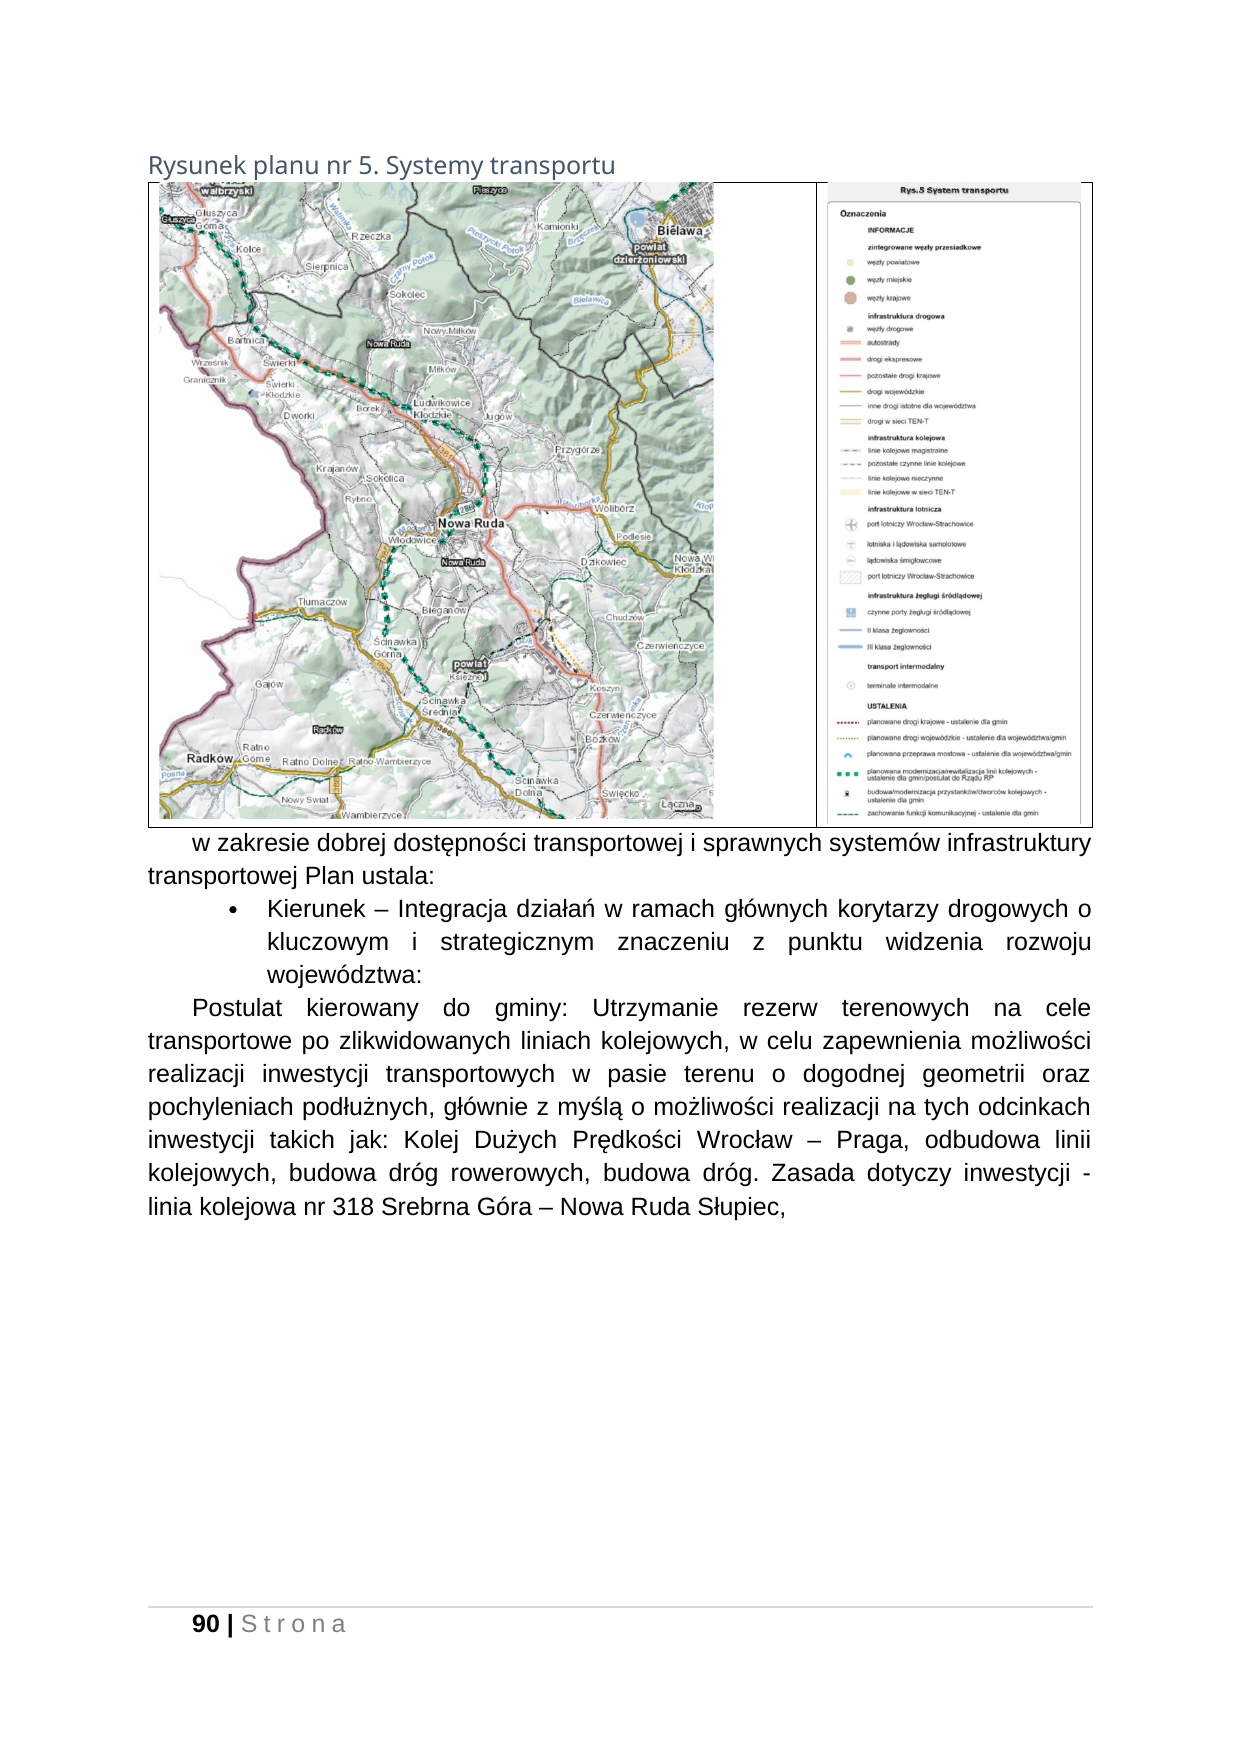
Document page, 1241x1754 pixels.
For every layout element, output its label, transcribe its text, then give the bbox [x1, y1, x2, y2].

table_header [149, 183, 816, 827]
list Kierunek – Integracja działań w ramach głównych korytarzy drogowych o kluczowym i strategicznym znaczeniu z punktu widzenia rozwoju województwa: [229, 894, 1093, 989]
text w zakresie dobrej dostępności transportowej i sprawnych systemów infrastruktury transportowej Plan ustala: [148, 828, 1093, 890]
subtitle Rysunek planu nr 5. Systemy transportu [148, 148, 1093, 182]
table_header [817, 183, 1092, 827]
text Postulat kierowany do gminy: Utrzymanie rezerw terenowych na cele transportowe po zlikwidowanych liniach kolejowych, w celu zapewnienia możliwości realizacji inwestycji transportowych w pasie terenu o dogodnej geometrii oraz pochyleniach podłużnych, głównie z myślą o możliwości realizacji na tych odcinkach inwestycji takich jak: Kolej Dużych Prędkości Wrocław – Praga, odbudowa linii kolejowych, budowa dróg rowerowych, budowa dróg. Zasada dotyczy inwestycji - linia kolejowa nr 318 Srebrna Góra – Nowa Ruda Słupiec, [148, 993, 1093, 1220]
